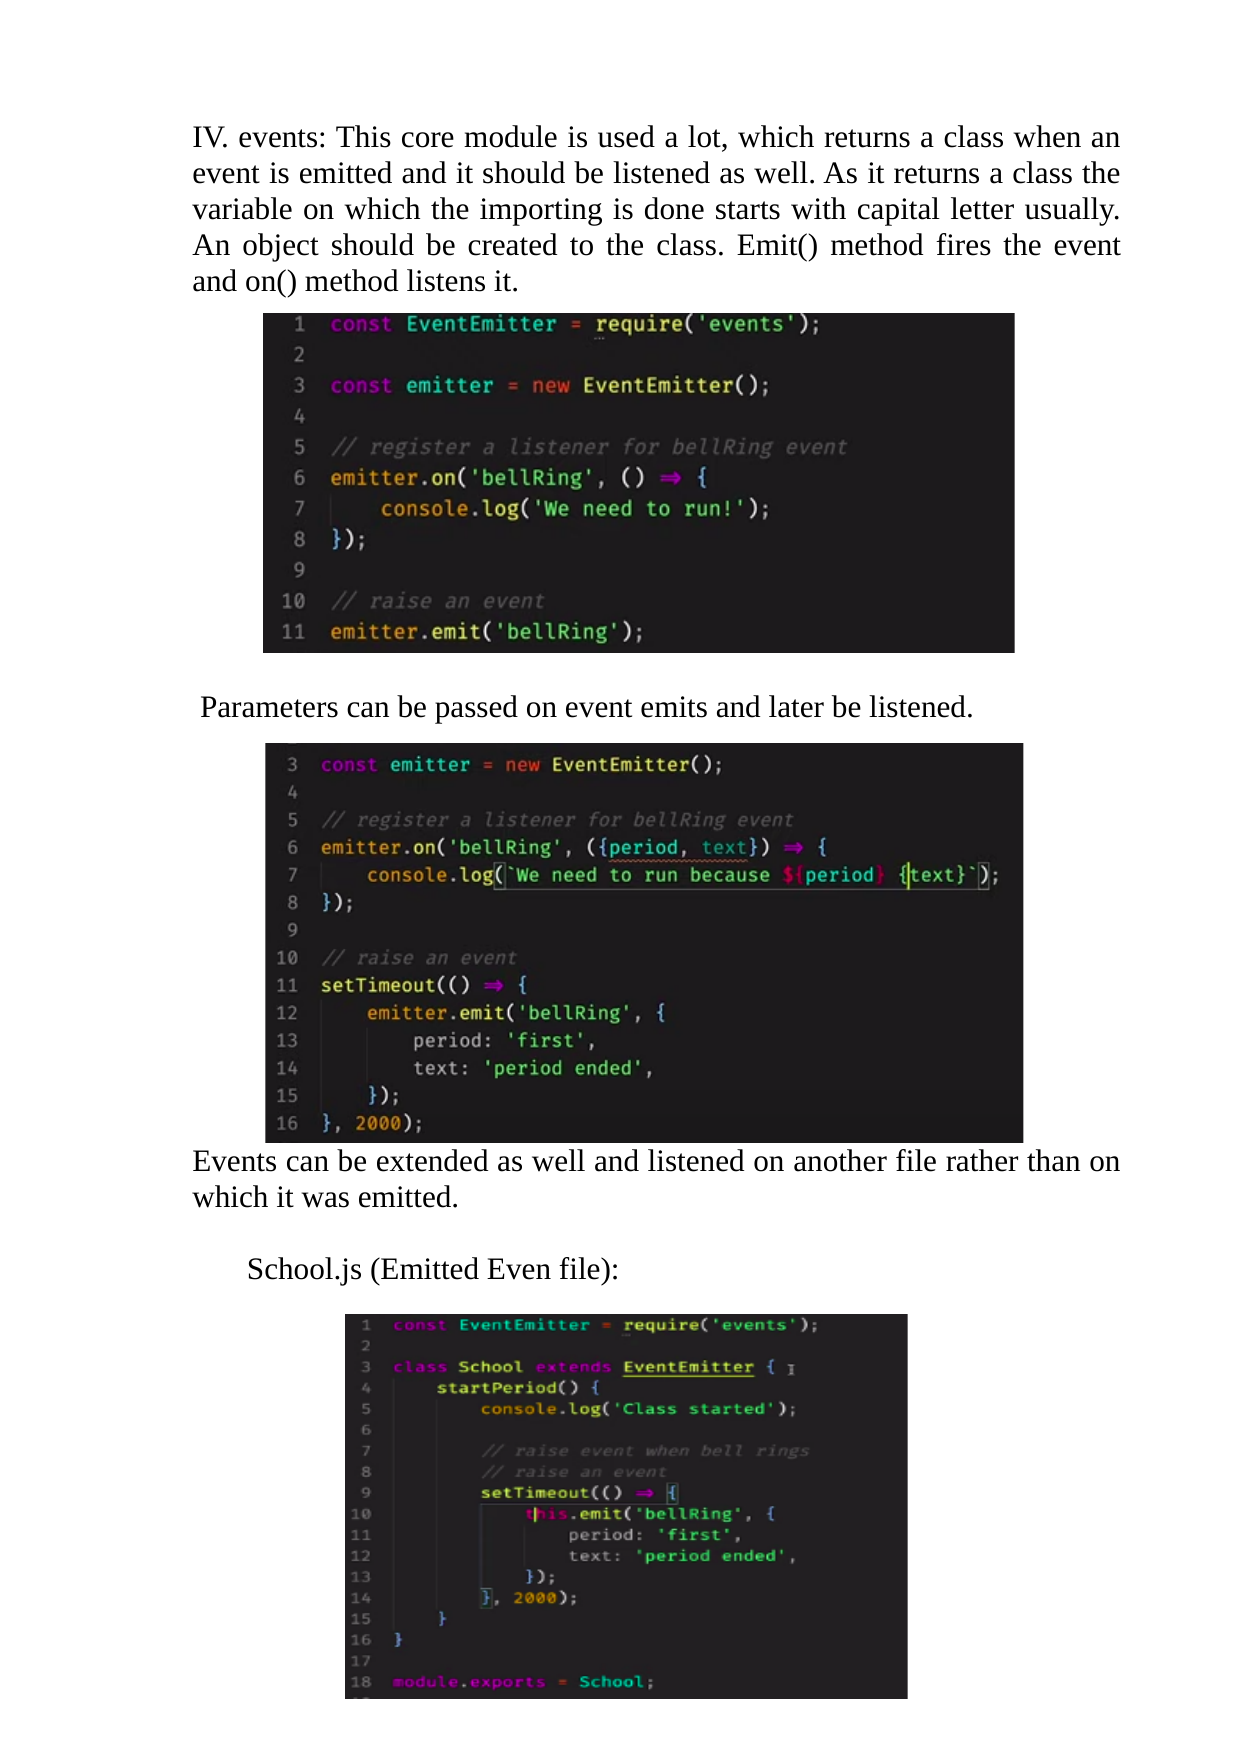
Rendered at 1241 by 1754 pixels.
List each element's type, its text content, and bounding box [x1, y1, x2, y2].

text Events can be extended as well and listened on another file rather than on which it was emitted. [192, 724, 1122, 1214]
text Parameters can be passed on event emits and later be listened. [192, 688, 1122, 724]
picture [265, 743, 1024, 1143]
picture [263, 313, 1015, 653]
text IV. events: This core module is used a lot, which returns a class when an event is emitted and it should be listened as well. As it returns a class the variable on which the importing is done starts with capital letter usually. An object should be created to the class. Emit() method fires the event and on() method listens it. [192, 118, 1122, 298]
text School.js (Emitted Even file): [192, 1250, 1122, 1286]
picture [345, 1314, 908, 1699]
